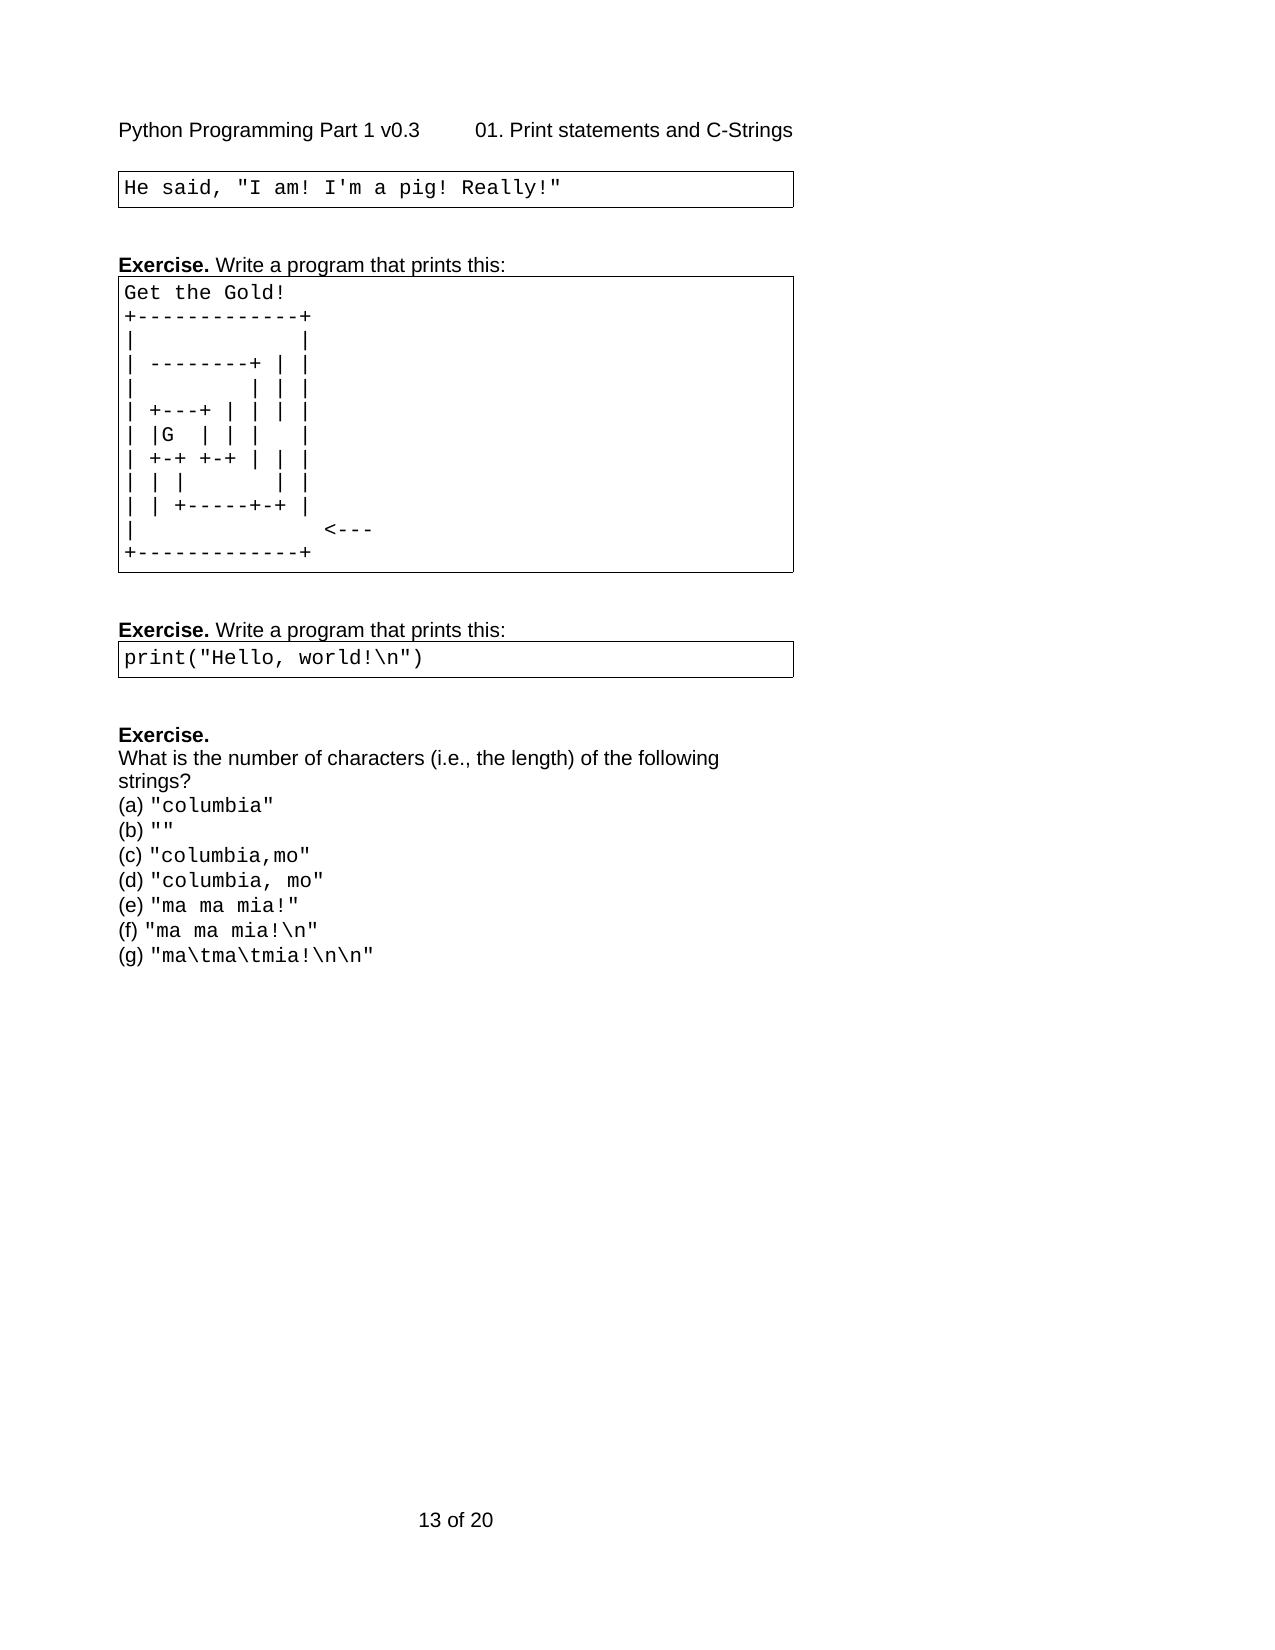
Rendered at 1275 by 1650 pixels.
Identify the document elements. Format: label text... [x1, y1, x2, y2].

text (b) "" [118, 818, 793, 843]
text (d) "columbia, mo" [118, 869, 793, 894]
table_header He said, "I am! I'm a pig! Really!" [119, 172, 793, 207]
text (a) "columbia" [118, 793, 793, 818]
text Exercise. Write a program that prints this: [118, 253, 793, 276]
text (c) "columbia,mo" [118, 843, 793, 869]
text Exercise. [118, 724, 793, 747]
text (e) "ma ma mia!" [118, 894, 793, 919]
text What is the number of characters (i.e., the length) of the following strings? [118, 747, 793, 793]
table_header print("Hello, world!\n") [119, 642, 793, 677]
table_header Get the Gold! +-------------+ | | | --------+ | | | | | | | +---+ | | | | | |G | | | | | +-+ +-+ | | | | | | | | | | +-----+-+ | | <--- +-------------+ [119, 277, 793, 572]
text (f) "ma ma mia!\n" [118, 919, 793, 944]
text Exercise. Write a program that prints this: [118, 618, 793, 641]
text (g) "ma\tma\tmia!\n\n" [118, 944, 793, 969]
